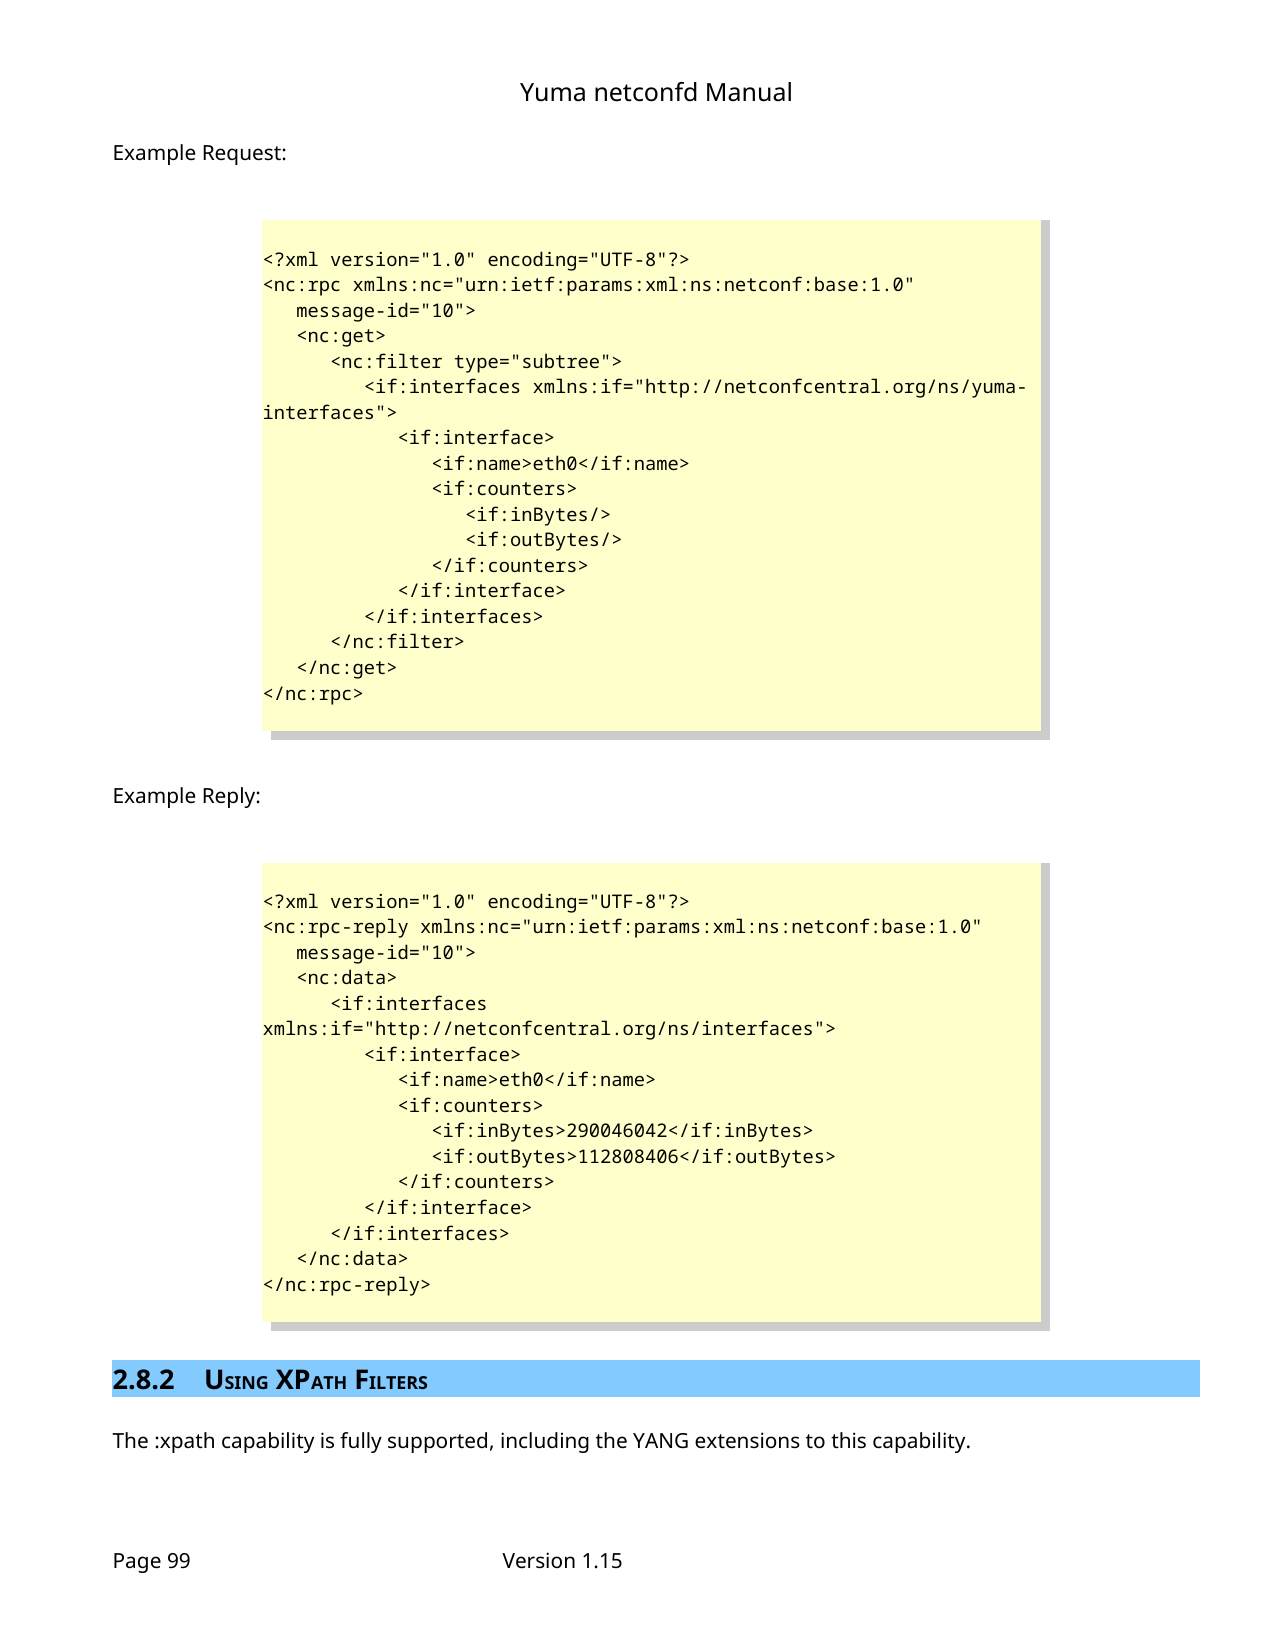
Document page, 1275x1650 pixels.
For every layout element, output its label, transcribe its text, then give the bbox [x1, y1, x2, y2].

text Example Request: [112, 138, 1200, 167]
text <nc:data> [262, 965, 1041, 990]
text <if:interfaces xmlns:if="http://netconfcentral.org/ns/interfaces"> [262, 990, 1041, 1041]
text The :xpath capability is fully supported, including the YANG extensions to this capability. [112, 1426, 1200, 1454]
text </if:interfaces> [262, 603, 1041, 629]
text message-id="10"> [262, 297, 1041, 322]
text </nc:rpc> [262, 680, 1041, 705]
text </nc:data> [262, 1245, 1041, 1271]
text Example Reply: [112, 781, 1200, 809]
text </if:interface> [262, 1194, 1041, 1220]
text <if:interfaces xmlns:if="http://netconfcentral.org/ns/yuma-interfaces"> [262, 373, 1041, 424]
text </if:interfaces> [262, 1220, 1041, 1245]
text </nc:rpc-reply> [262, 1271, 1041, 1296]
text <if:outBytes/> [262, 527, 1041, 552]
text <if:counters> [262, 476, 1041, 501]
text <if:inBytes>290046042</if:inBytes> [262, 1118, 1041, 1143]
text <if:counters> [262, 1092, 1041, 1118]
text </if:counters> [262, 552, 1041, 578]
text <if:outBytes>112808406</if:outBytes> [262, 1143, 1041, 1169]
text <nc:filter type="subtree"> [262, 348, 1041, 373]
text <if:name>eth0</if:name> [262, 450, 1041, 476]
text <?xml version="1.0" encoding="UTF-8"?> [262, 888, 1041, 914]
text message-id="10"> [262, 939, 1041, 965]
text <if:name>eth0</if:name> [262, 1067, 1041, 1092]
text <nc:rpc xmlns:nc="urn:ietf:params:xml:ns:netconf:base:1.0" [262, 271, 1041, 297]
text <if:inBytes/> [262, 501, 1041, 527]
subtitle Using XPath Filters [112, 1360, 1200, 1397]
text </if:interface> [262, 578, 1041, 603]
text <nc:rpc-reply xmlns:nc="urn:ietf:params:xml:ns:netconf:base:1.0" [262, 914, 1041, 939]
text </if:counters> [262, 1169, 1041, 1194]
text </nc:filter> [262, 629, 1041, 654]
text <?xml version="1.0" encoding="UTF-8"?> [262, 246, 1041, 271]
text <if:interface> [262, 1041, 1041, 1067]
text </nc:get> [262, 654, 1041, 680]
text <if:interface> [262, 424, 1041, 450]
text <nc:get> [262, 322, 1041, 348]
